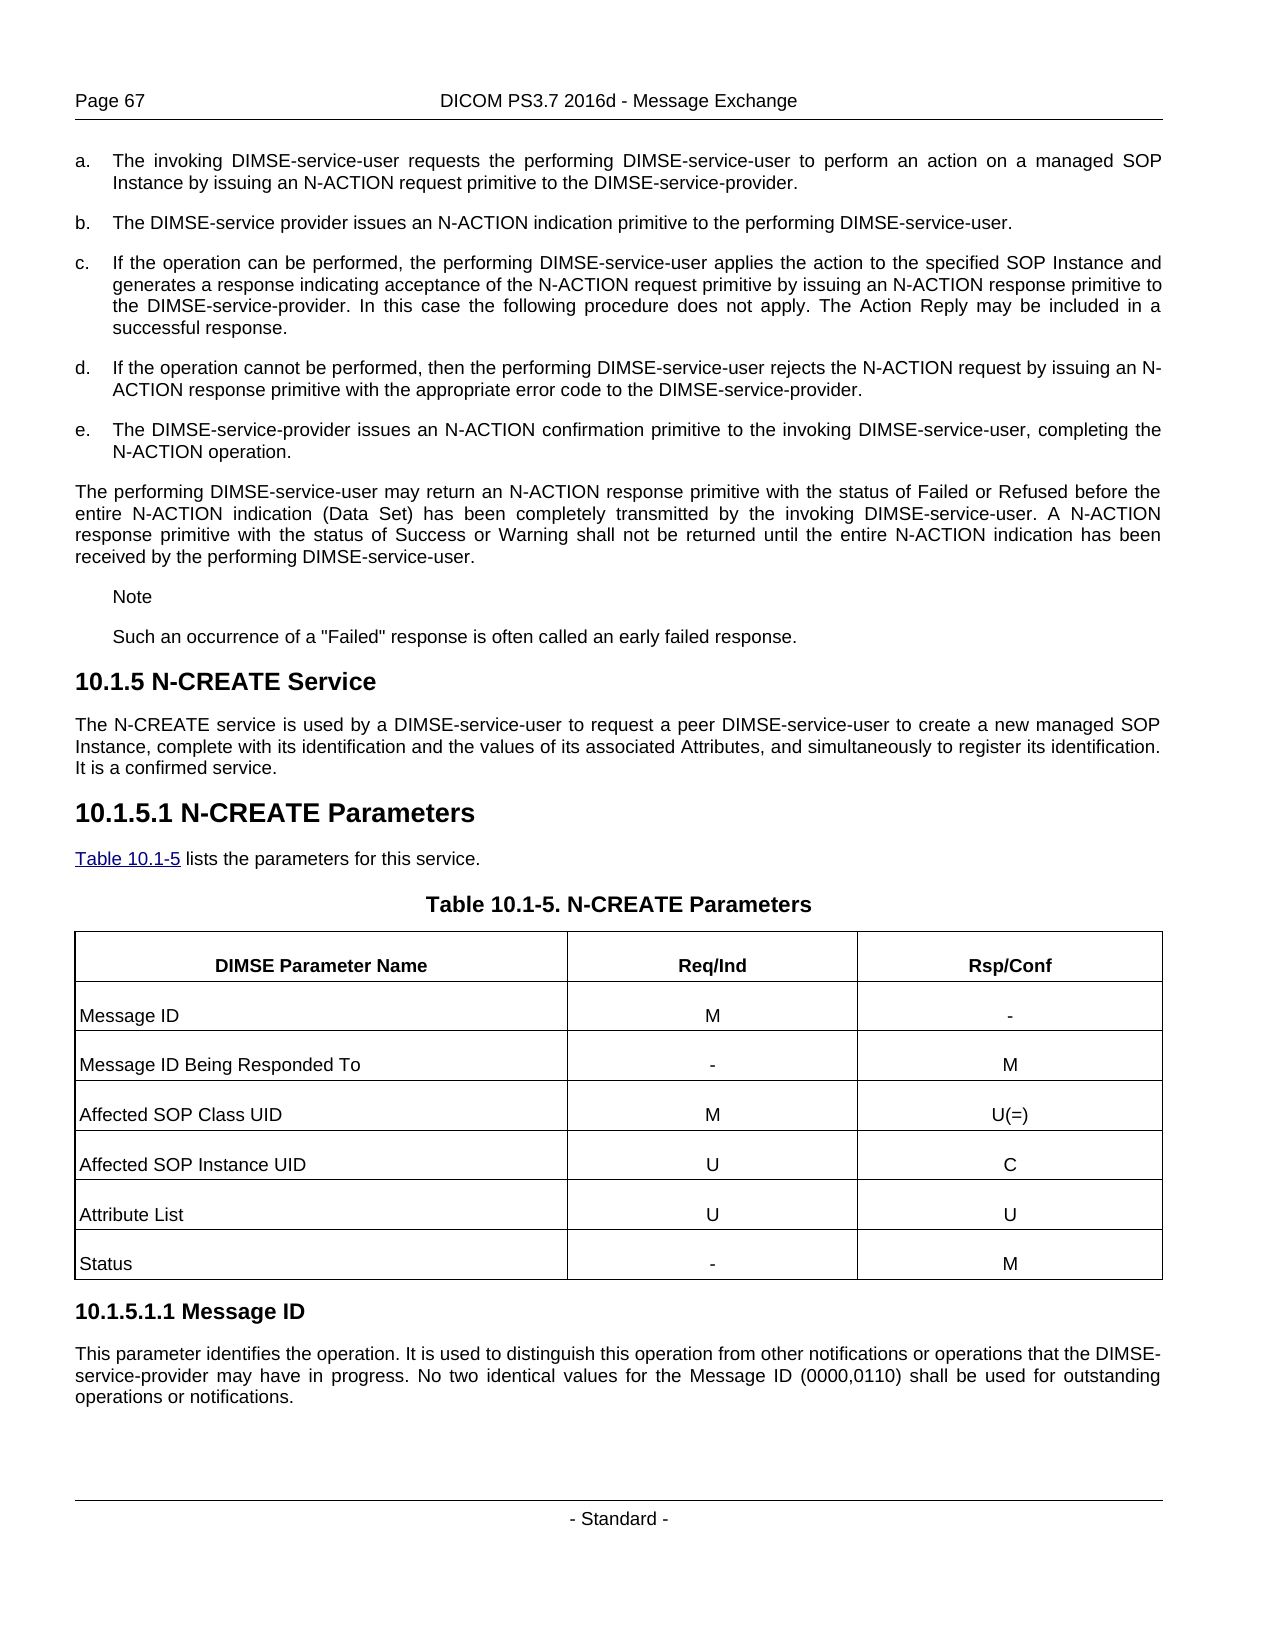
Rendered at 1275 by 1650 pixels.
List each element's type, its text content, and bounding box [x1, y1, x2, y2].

text 10.1.5.1 N-CREATE Parameters [75, 797, 1162, 829]
table_cell C [858, 1131, 1162, 1179]
table_cell Attribute List [76, 1180, 567, 1229]
table_cell M [858, 1031, 1162, 1080]
text 10.1.5.1.1 Message ID [75, 1298, 1162, 1324]
list The invoking DIMSE-service-user requests the performing DIMSE-service-user to perform an action on a managed SOP Instance by issuing an N-ACTION request primitive to the DIMSE-service-provider. [75, 150, 1162, 193]
text Table 10.1-5 lists the parameters for this service. [75, 847, 1162, 869]
table_cell Status [76, 1230, 567, 1279]
table_header Rsp/Conf [858, 932, 1162, 981]
table_cell M [568, 982, 857, 1030]
list The DIMSE-service provider issues an N-ACTION indication primitive to the performing DIMSE-service-user. [75, 212, 1162, 233]
table_cell M [858, 1230, 1162, 1279]
table_header DIMSE Parameter Name [76, 932, 567, 981]
table_cell Message ID Being Responded To [76, 1031, 567, 1080]
text Note [112, 586, 1125, 607]
text The N-CREATE service is used by a DIMSE-service-user to request a peer DIMSE-service-user to create a new managed SOP Instance, complete with its identification and the values of its associated Attributes, and simultaneously to register its identification. It is a confirmed service. [75, 714, 1162, 779]
table_cell U [858, 1180, 1162, 1229]
table_cell U [568, 1180, 857, 1229]
table_cell U(=) [858, 1081, 1162, 1130]
text The performing DIMSE-service-user may return an N-ACTION response primitive with the status of Failed or Refused before the entire N-ACTION indication (Data Set) has been completely transmitted by the invoking DIMSE-service-user. A N-ACTION response primitive with the status of Success or Warning shall not be returned until the entire N-ACTION indication has been received by the performing DIMSE-service-user. [75, 481, 1162, 567]
table_cell - [568, 1031, 857, 1080]
table_cell M [568, 1081, 857, 1130]
table_cell U [568, 1131, 857, 1179]
table_cell Message ID [76, 982, 567, 1030]
text Such an occurrence of a "Failed" response is often called an early failed response. [112, 626, 1125, 648]
table_cell Affected SOP Instance UID [76, 1131, 567, 1179]
text 10.1.5 N-CREATE Service [75, 667, 1162, 695]
table_cell Affected SOP Class UID [76, 1081, 567, 1130]
table_header Req/Ind [568, 932, 857, 981]
table_cell - [568, 1230, 857, 1279]
list If the operation cannot be performed, then the performing DIMSE-service-user rejects the N-ACTION request by issuing an N-ACTION response primitive with the appropriate error code to the DIMSE-service-provider. [75, 357, 1162, 400]
list If the operation can be performed, the performing DIMSE-service-user applies the action to the specified SOP Instance and generates a response indicating acceptance of the N-ACTION request primitive by issuing an N-ACTION response primitive to the DIMSE-service-provider. In this case the following procedure does not apply. The Action Reply may be included in a successful response. [75, 252, 1162, 338]
list The DIMSE-service-provider issues an N-ACTION confirmation primitive to the invoking DIMSE-service-user, completing the N-ACTION operation. [75, 419, 1162, 462]
text Table 10.1-5. N-CREATE Parameters [75, 892, 1162, 917]
text This parameter identifies the operation. It is used to distinguish this operation from other notifications or operations that the DIMSE-service-provider may have in progress. No two identical values for the Message ID (0000,0110) shall be used for outstanding operations or notifications. [75, 1343, 1162, 1408]
table_cell - [858, 982, 1162, 1030]
